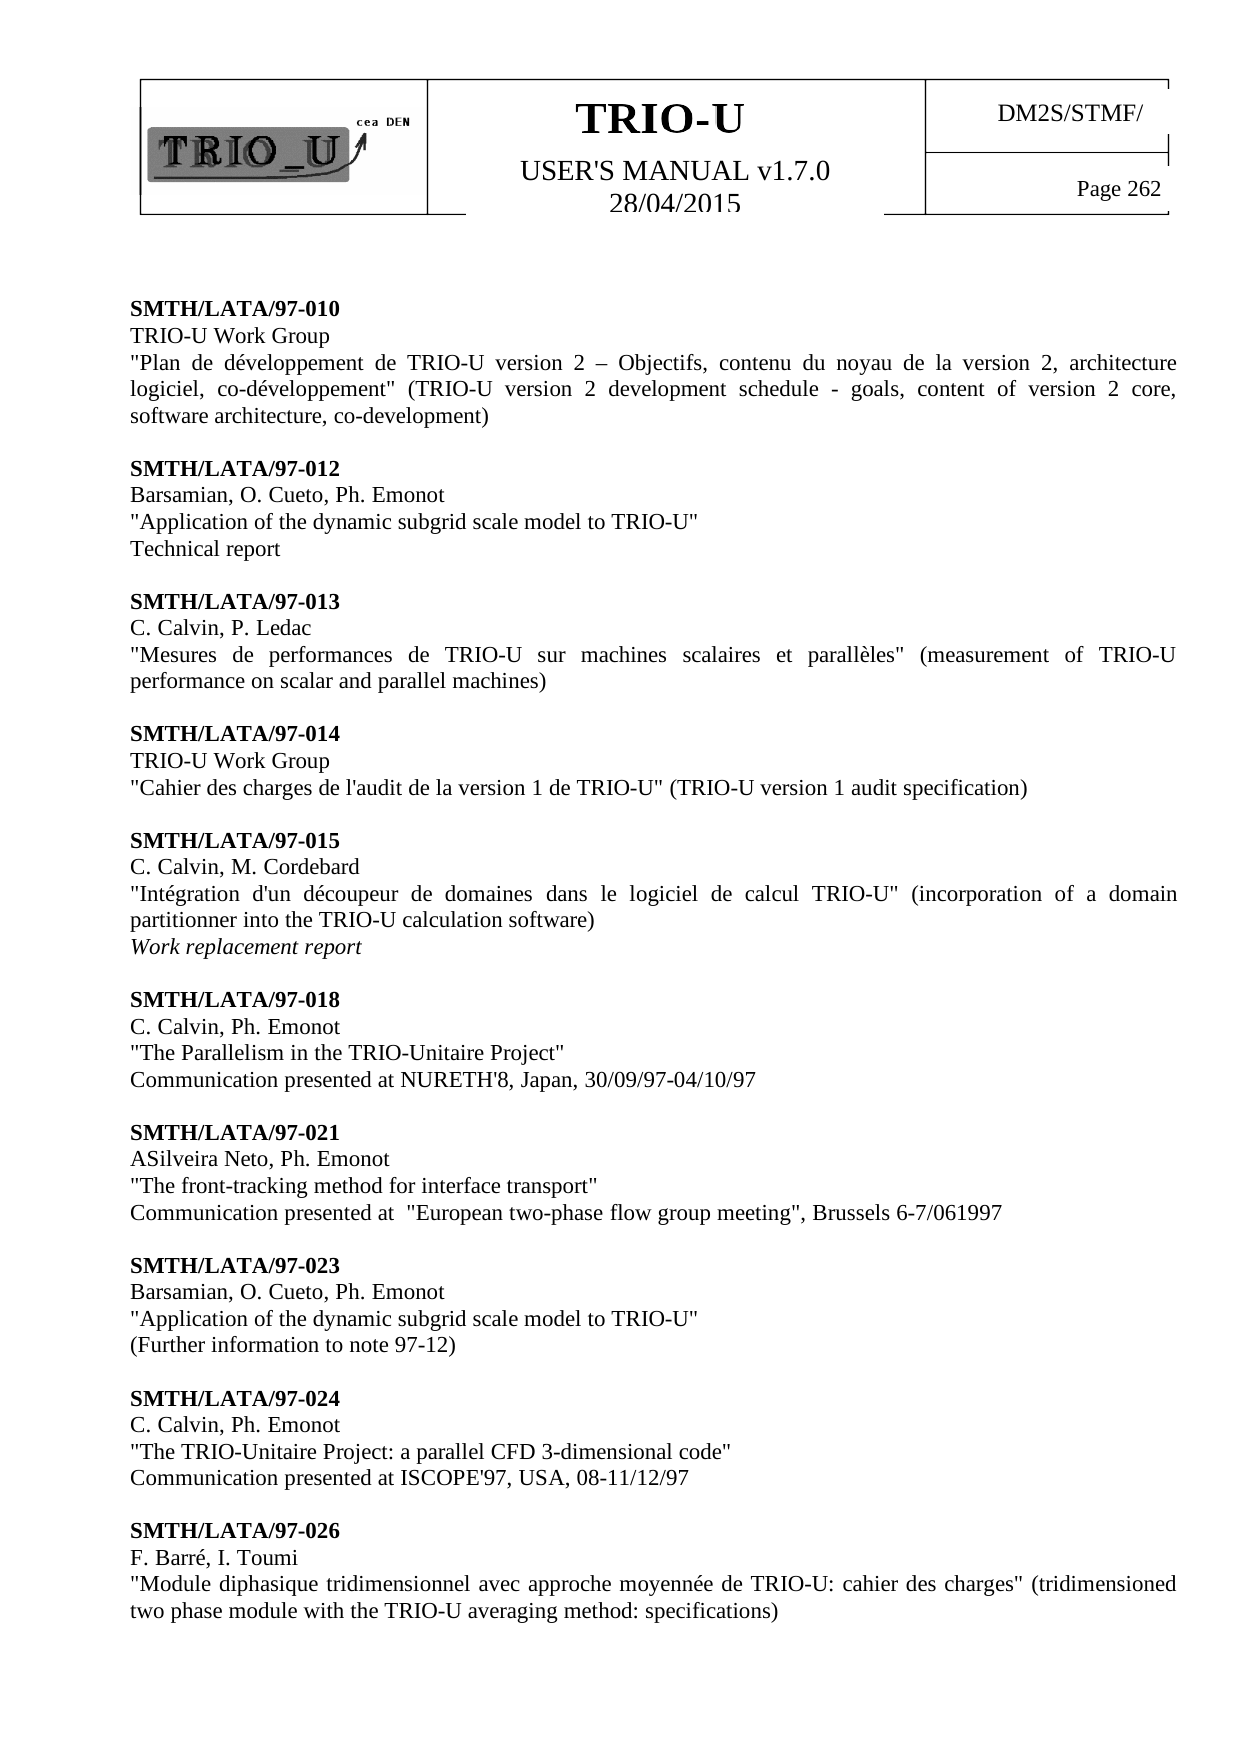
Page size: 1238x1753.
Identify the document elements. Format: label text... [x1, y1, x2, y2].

text C. Calvin, M. Cordebard [130, 853, 1178, 880]
text "Module diphasique tridimensionnel avec approche moyennée de TRIO-U: cahier des charges" (tridimensioned two phase module with the TRIO-U averaging method: specifications) [130, 1570, 1178, 1623]
text SMTH/LATA/97-023 [130, 1252, 1178, 1278]
text SMTH/LATA/97-026 [130, 1517, 1178, 1544]
text "Mesures de performances de TRIO-U sur machines scalaires et parallèles" (measurement of TRIO-U performance on scalar and parallel machines) [130, 641, 1178, 694]
text Barsamian, O. Cueto, Ph. Emonot [130, 481, 1178, 508]
text (Further information to note 97-12) [130, 1331, 1178, 1358]
text SMTH/LATA/97-014 [130, 720, 1178, 747]
text "The front-tracking method for interface transport" [130, 1172, 1178, 1198]
text C. Calvin, Ph. Emonot [130, 1411, 1178, 1437]
text Communication presented at NURETH'8, Japan, 30/09/97-04/10/97 [130, 1066, 1178, 1092]
text "The TRIO-Unitaire Project: a parallel CFD 3-dimensional code" [130, 1437, 1178, 1464]
text "Application of the dynamic subgrid scale model to TRIO-U" [130, 508, 1178, 534]
text SMTH/LATA/97-012 [130, 455, 1178, 481]
text SMTH/LATA/97-013 [130, 587, 1178, 614]
text SMTH/LATA/97-021 [130, 1119, 1178, 1145]
text F. Barré, I. Toumi [130, 1544, 1178, 1570]
text "Intégration d'un découpeur de domaines dans le logiciel de calcul TRIO-U" (incorporation of a domain partitionner into the TRIO-U calculation software) [130, 880, 1178, 933]
text SMTH/LATA/97-018 [130, 986, 1178, 1012]
text Communication presented at ISCOPE'97, USA, 08-11/12/97 [130, 1464, 1178, 1491]
text Technical report [130, 534, 1178, 561]
text Barsamian, O. Cueto, Ph. Emonot [130, 1278, 1178, 1305]
text "Cahier des charges de l'audit de la version 1 de TRIO-U" (TRIO-U version 1 audit specification) [130, 773, 1178, 800]
text C. Calvin, P. Ledac [130, 614, 1178, 641]
text "Application of the dynamic subgrid scale model to TRIO-U" [130, 1305, 1178, 1331]
text C. Calvin, Ph. Emonot [130, 1012, 1178, 1039]
text Work replacement report [130, 933, 1178, 959]
text SMTH/LATA/97-015 [130, 827, 1178, 853]
text "Plan de développement de TRIO-U version 2 – Objectifs, contenu du noyau de la version 2, architecture logiciel, co-développement" (TRIO-U version 2 development schedule - goals, content of version 2 core, software architecture, co-development) [130, 348, 1178, 428]
text SMTH/LATA/97-010 [130, 295, 1178, 322]
text ASilveira Neto, Ph. Emonot [130, 1145, 1178, 1172]
text TRIO-U Work Group [130, 322, 1178, 348]
text "The Parallelism in the TRIO-Unitaire Project" [130, 1039, 1178, 1066]
text TRIO-U Work Group [130, 747, 1178, 773]
text Communication presented at "European two-phase flow group meeting", Brussels 6-7/061997 [130, 1198, 1178, 1225]
text SMTH/LATA/97-024 [130, 1384, 1178, 1411]
